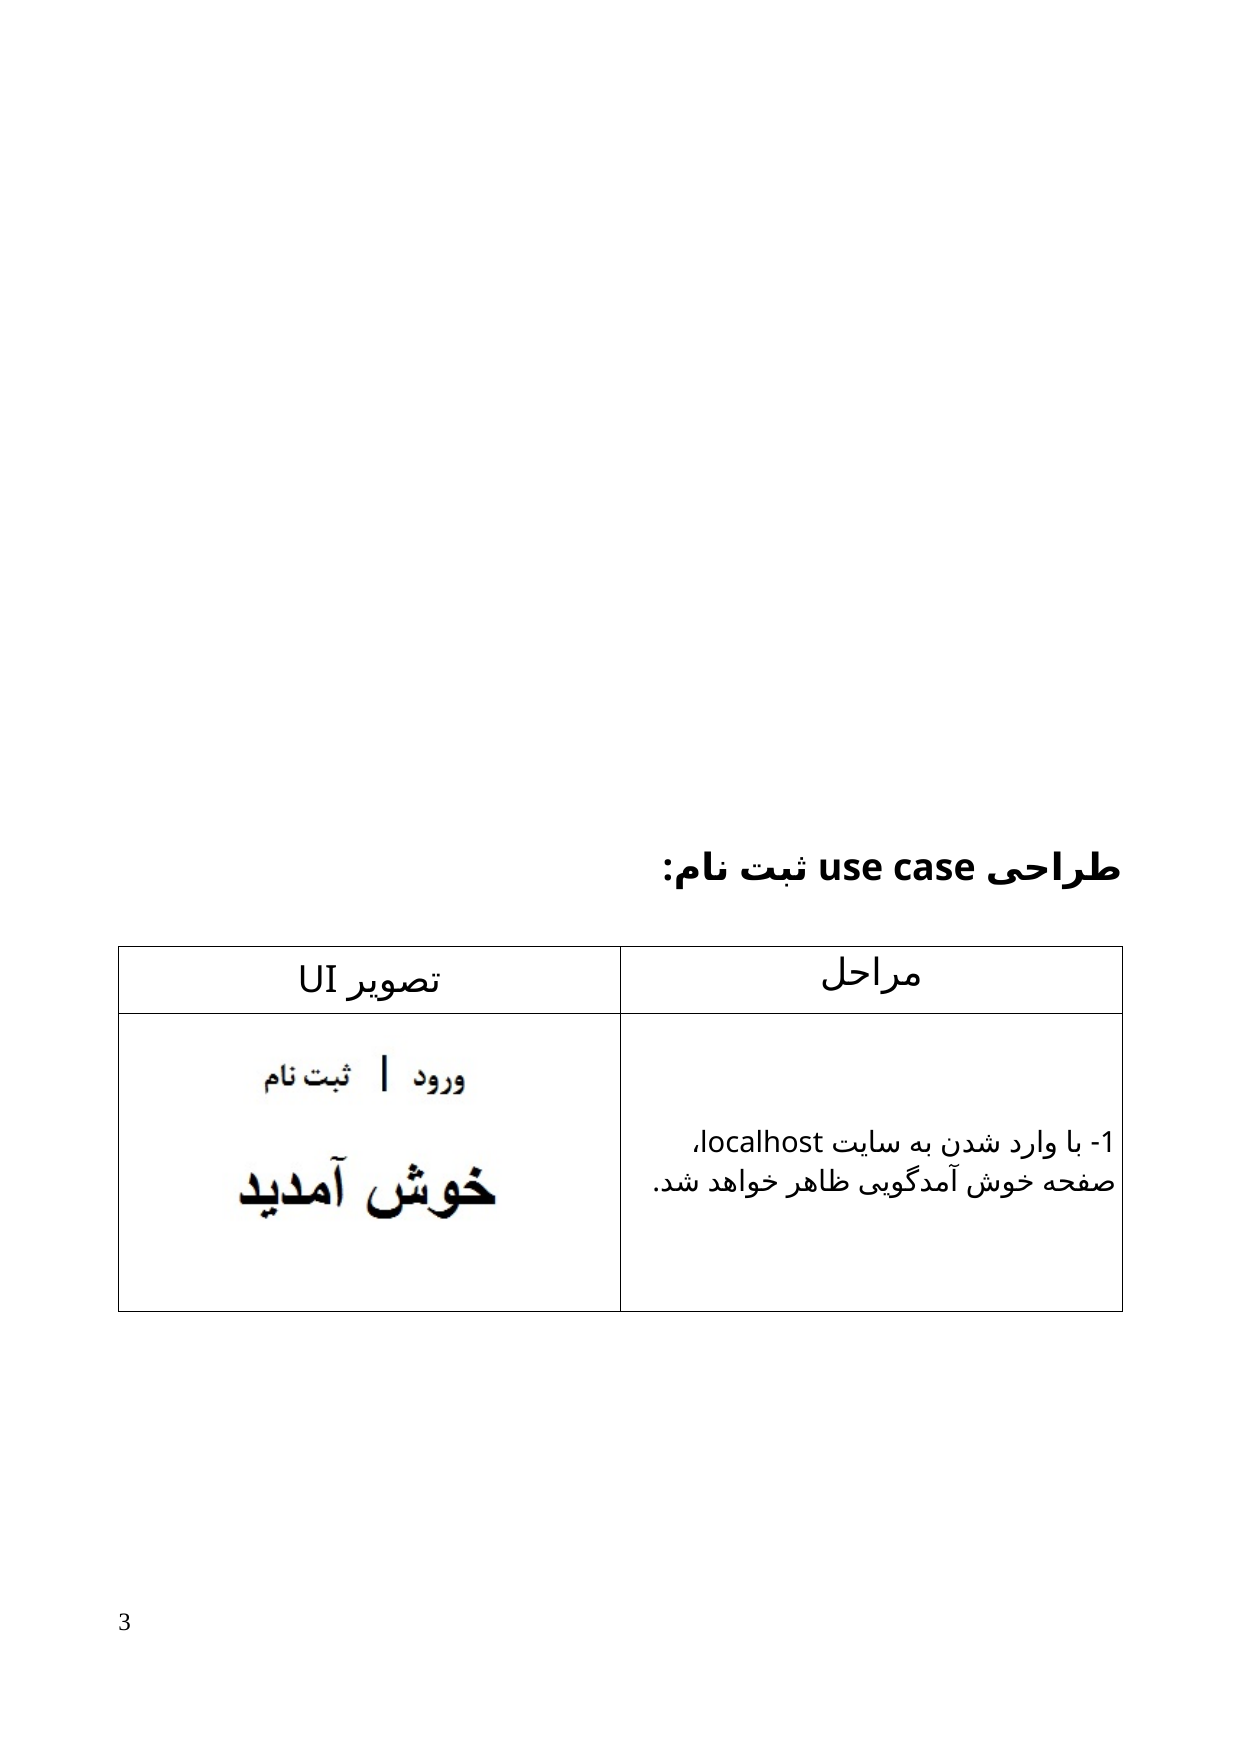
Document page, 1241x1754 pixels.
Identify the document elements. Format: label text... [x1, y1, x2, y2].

picture [222, 1035, 517, 1255]
table_header مراحل [621, 947, 1122, 1013]
table_cell [119, 1014, 620, 1311]
table_header تصویر UI [119, 947, 620, 1013]
text طراحی use case ثبت نام: [118, 840, 1122, 895]
table_cell 1- با وارد شدن به سایت localhost، صفحه خوش آمدگویی ظاهر خواهد شد. [621, 1014, 1122, 1311]
